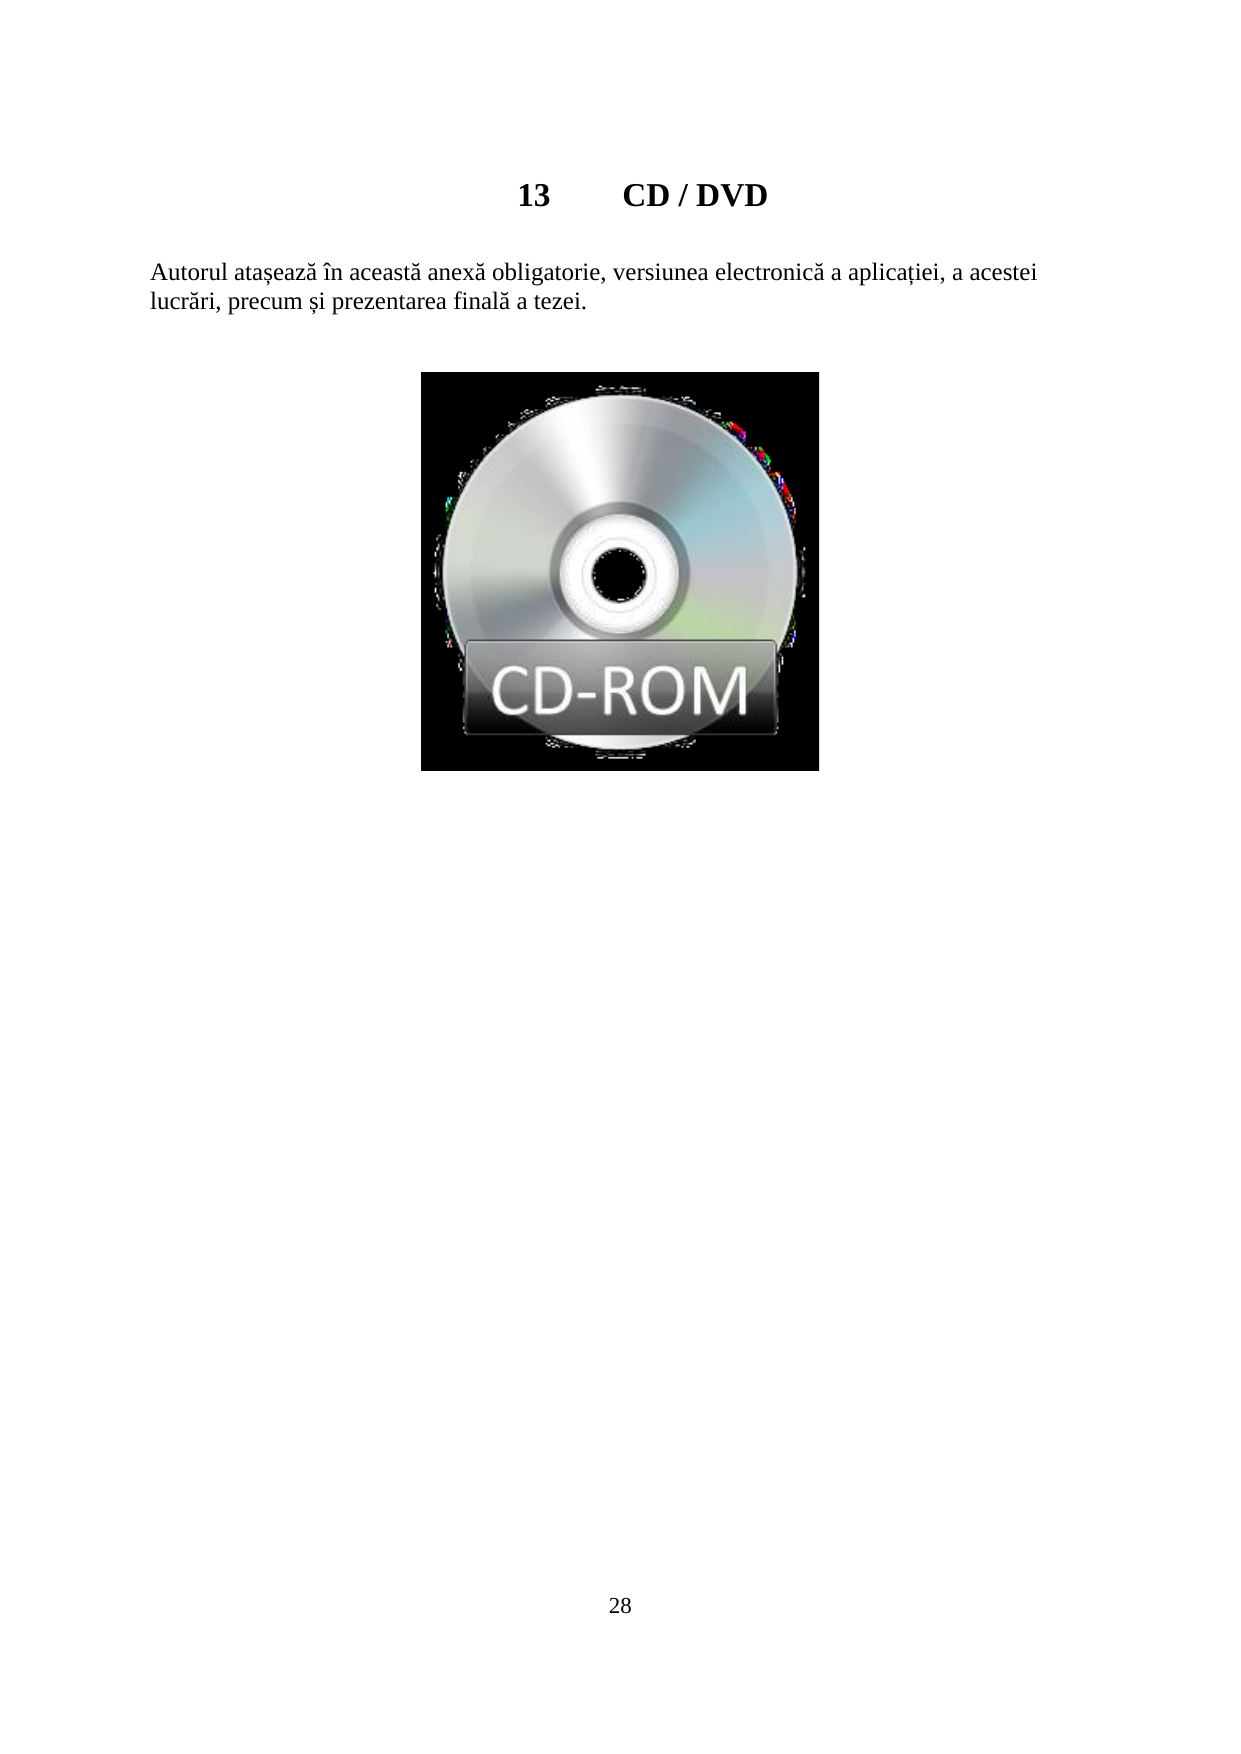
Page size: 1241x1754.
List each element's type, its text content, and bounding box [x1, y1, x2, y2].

subtitle CD / DVD [195, 175, 1090, 213]
text Autorul atașează în această anexă obligatorie, versiunea electronică a aplicației, a acestei lucrări, precum și prezentarea finală a tezei. [150, 257, 1090, 315]
